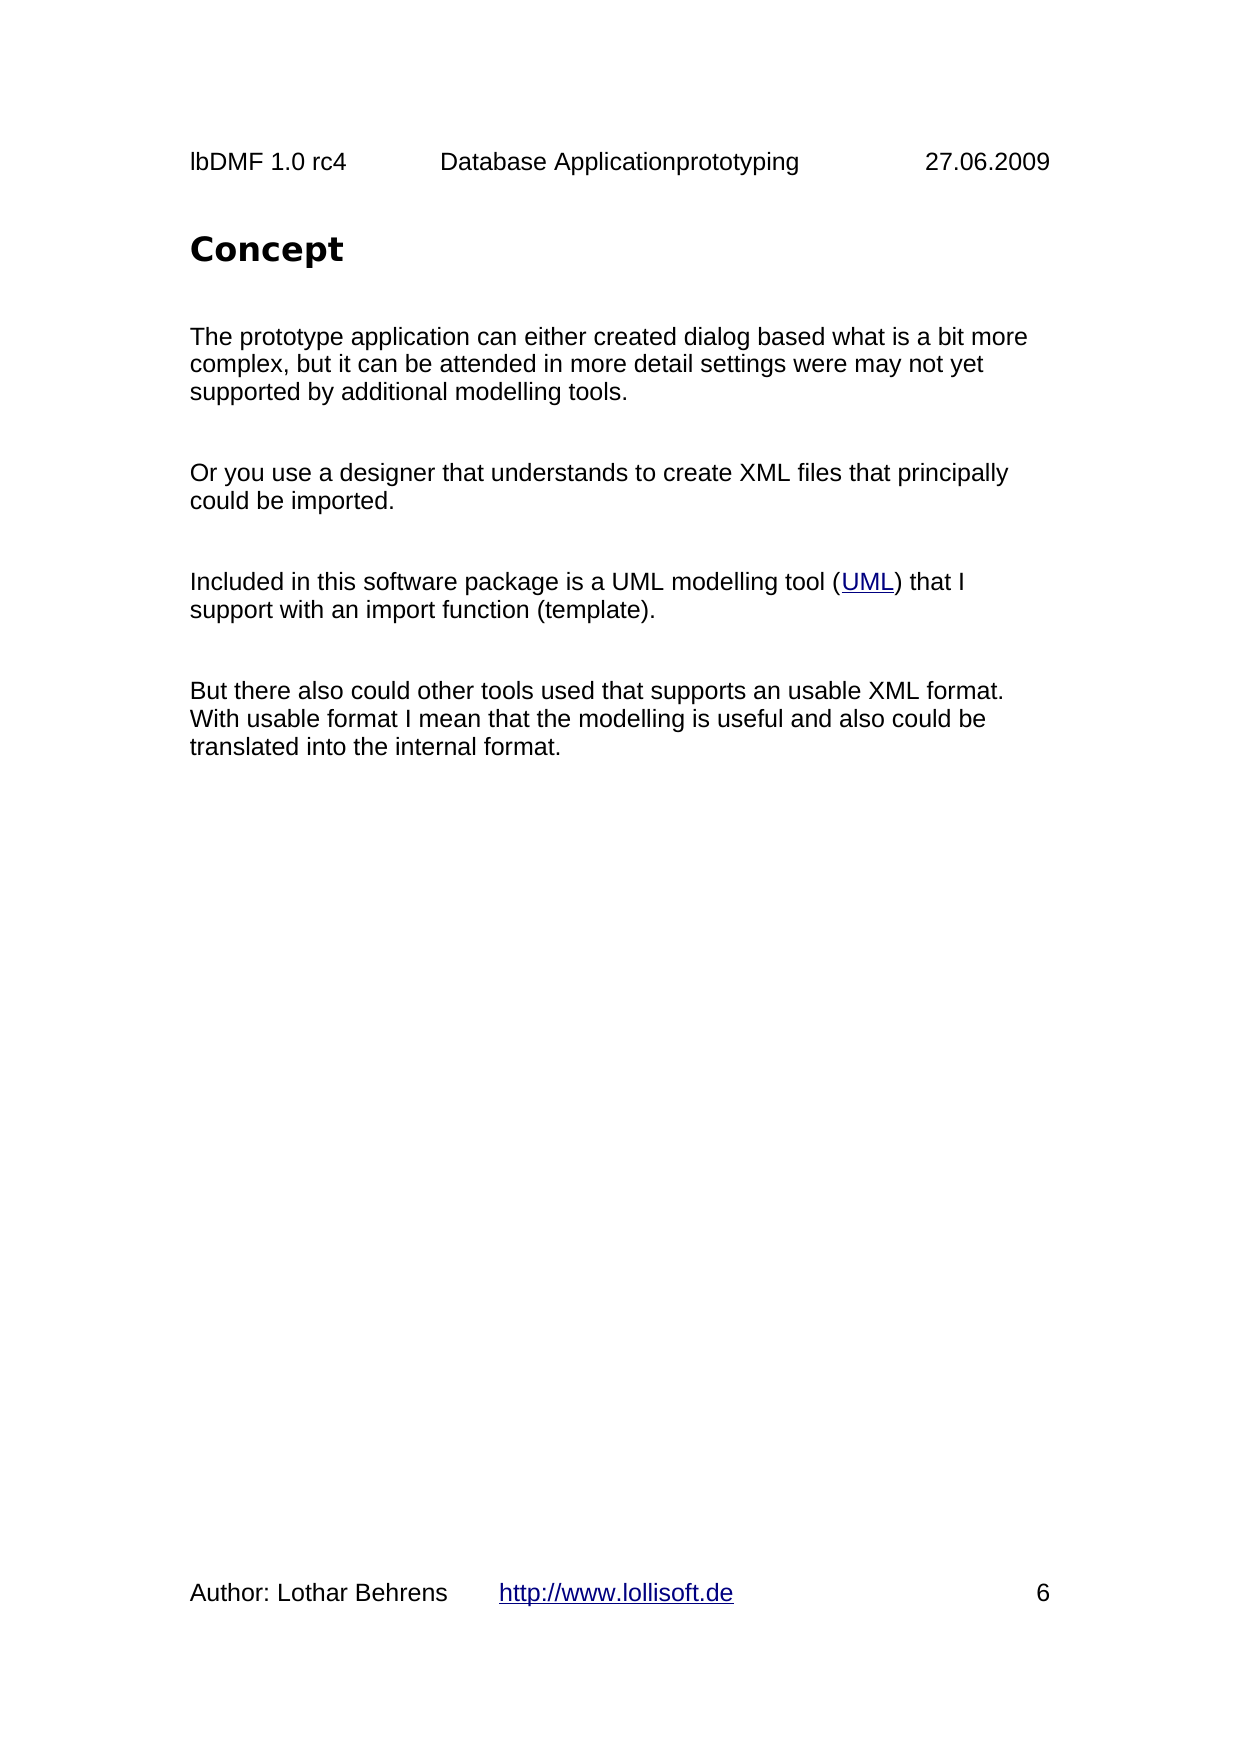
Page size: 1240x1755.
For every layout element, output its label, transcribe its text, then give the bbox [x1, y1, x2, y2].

subtitle Concept [189, 230, 1050, 269]
text The prototype application can either created dialog based what is a bit more complex, but it can be attended in more detail settings were may not yet supported by additional modelling tools. [189, 322, 1050, 406]
text Or you use a designer that understands to create XML files that principally could be imported. [189, 459, 1050, 515]
text But there also could other tools used that supports an usable XML format. With usable format I mean that the modelling is useful and also could be translated into the internal format. [189, 676, 1050, 760]
text Included in this software package is a UML modelling tool (UML) that I support with an import function (template). [189, 568, 1050, 623]
